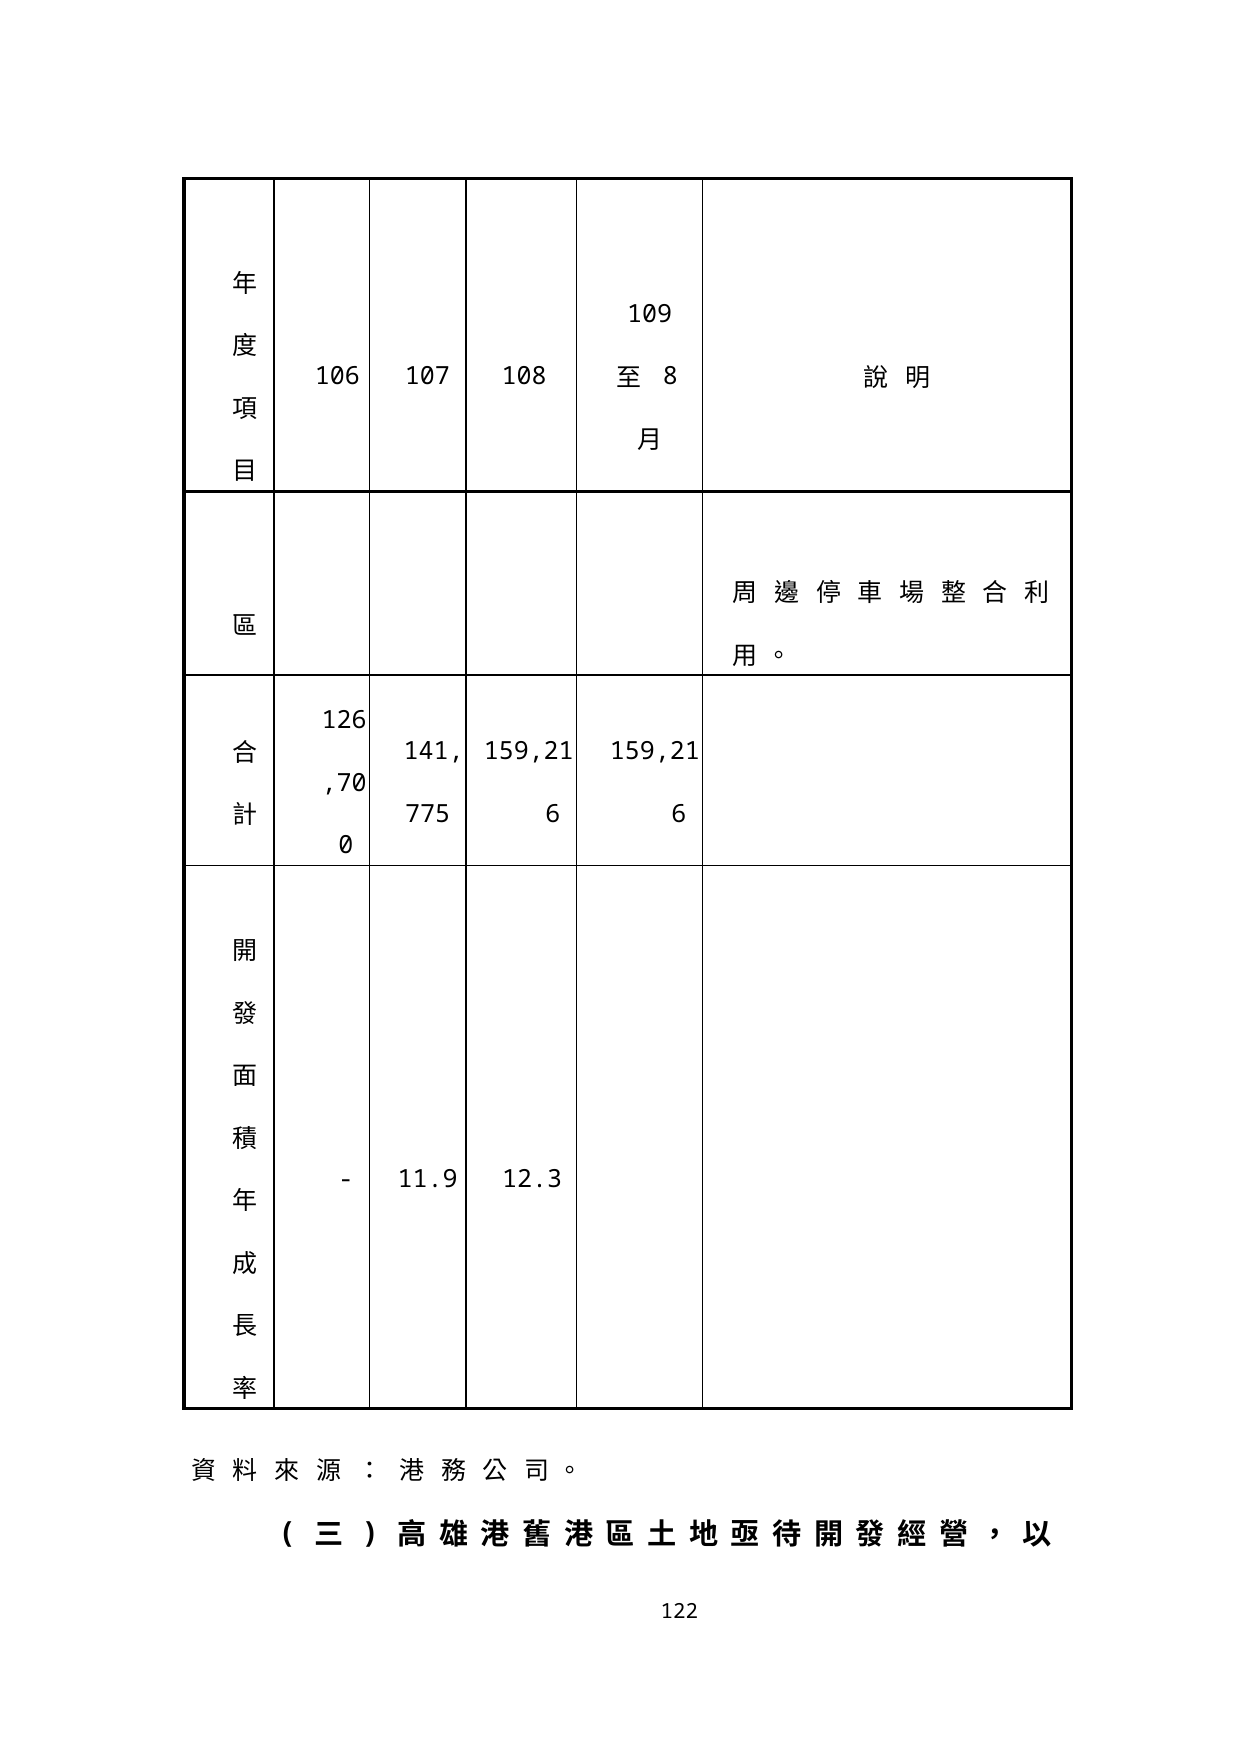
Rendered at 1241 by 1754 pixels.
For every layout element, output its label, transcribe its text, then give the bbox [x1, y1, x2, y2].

table_header 年度 項目 [186, 180, 273, 490]
text 資料來源：港務公司。 [183, 1427, 1058, 1490]
table_header 109至8月 [577, 180, 702, 490]
table_cell 159,216 [577, 676, 702, 865]
table_cell 12.3 [467, 866, 576, 1407]
table_cell 159,216 [467, 676, 576, 865]
table_header 108 [467, 180, 576, 490]
table_cell 區 [186, 493, 273, 674]
table_cell [703, 676, 1070, 865]
table_cell [467, 493, 576, 674]
table_header 說明 [703, 180, 1070, 490]
table_cell [577, 866, 702, 1407]
table_cell 11.9 [370, 866, 465, 1407]
text (三)高雄港舊港區土地亟待開發經營，以 [242, 1490, 1058, 1552]
table_header 107 [370, 180, 465, 490]
table_cell [370, 493, 465, 674]
table_cell - [275, 866, 369, 1407]
table_cell 141,775 [370, 676, 465, 865]
table_cell 126,700 [275, 676, 369, 865]
table_cell 開發面積年成長率 [186, 866, 273, 1407]
table_header 106 [275, 180, 369, 490]
table_cell 周邊停車場整合利用。 [703, 493, 1070, 674]
table_cell [275, 493, 369, 674]
table_cell [577, 493, 702, 674]
table_cell 合計 [186, 676, 273, 865]
table_cell [703, 866, 1070, 1407]
